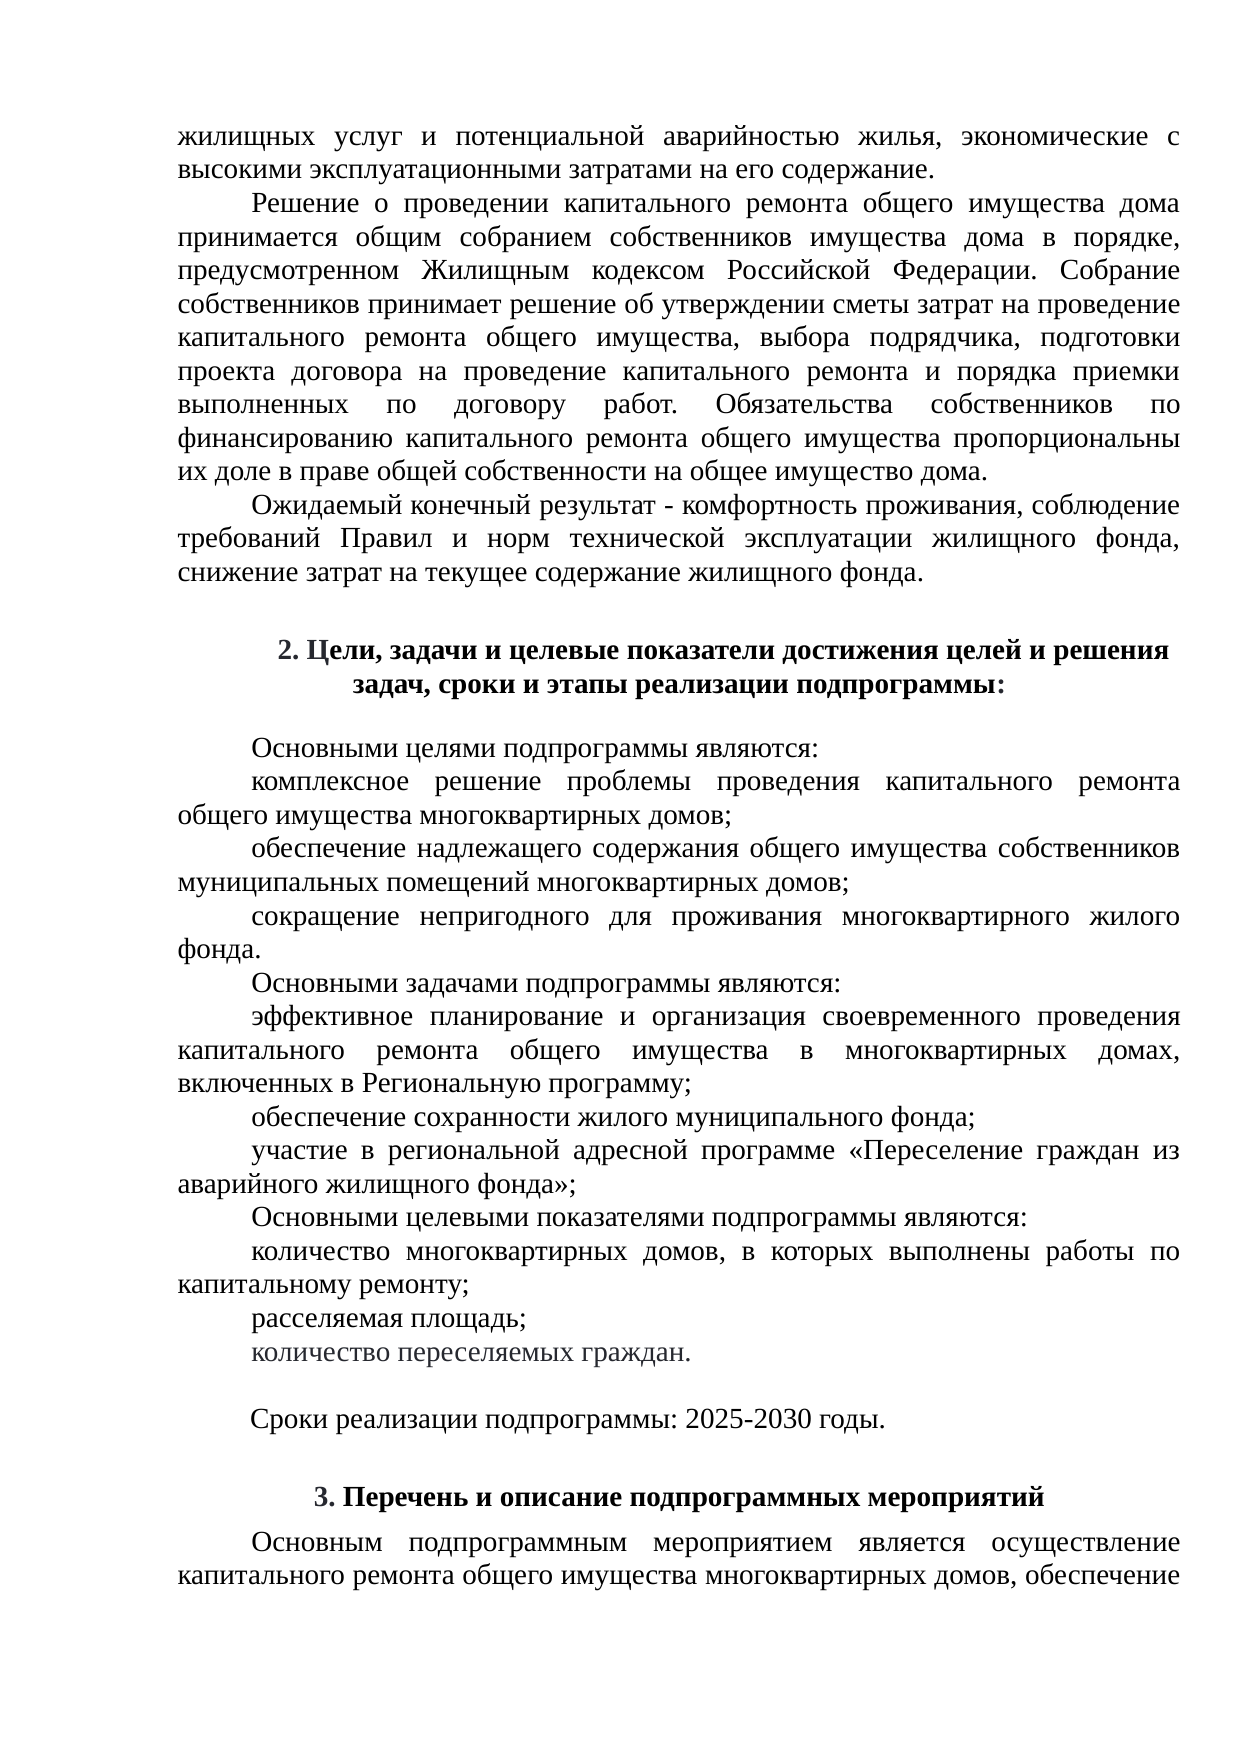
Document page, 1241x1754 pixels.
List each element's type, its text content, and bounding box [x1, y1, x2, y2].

text обеспечение надлежащего содержания общего имущества собственников муниципальных помещений многоквартирных домов; [177, 831, 1181, 898]
text Решение о проведении капитального ремонта общего имущества дома принимается общим собранием собственников имущества дома в порядке, предусмотренном Жилищным кодексом Российской Федерации. Собрание собственников принимает решение об утверждении сметы затрат на проведение капитального ремонта общего имущества, выбора подрядчика, подготовки проекта договора на проведение капитального ремонта и порядка приемки выполненных по договору работ. Обязательства собственников по финансированию капитального ремонта общего имущества пропорциональны их доле в праве общей собственности на общее имущество дома. [177, 185, 1181, 487]
text жилищных услуг и потенциальной аварийностью жилья, экономические с высокими эксплуатационными затратами на его содержание. [177, 118, 1181, 185]
text количество многоквартирных домов, в которых выполнены работы по капитальному ремонту; [177, 1233, 1181, 1300]
text Основными задачами подпрограммы являются: [177, 965, 1181, 998]
text Основными целевыми показателями подпрограммы являются: [177, 1199, 1181, 1233]
text комплексное решение проблемы проведения капитального ремонта общего имущества многоквартирных домов; [177, 763, 1181, 831]
text количество переселяемых граждан. [177, 1334, 1181, 1367]
text сокращение непригодного для проживания многоквартирного жилого фонда. [177, 898, 1181, 965]
text обеспечение сохранности жилого муниципального фонда; [177, 1099, 1181, 1132]
text 2. Цели, задачи и целевые показатели достижения целей и решения задач, сроки и этапы реализации подпрограммы: [177, 632, 1181, 699]
text Ожидаемый конечный результат - комфортность проживания, соблюдение требований Правил и норм технической эксплуатации жилищного фонда, снижение затрат на текущее содержание жилищного фонда. [177, 487, 1181, 588]
text Основным подпрограммным мероприятием является осуществление капитального ремонта общего имущества многоквартирных домов, обеспечение [177, 1524, 1181, 1591]
text Сроки реализации подпрограммы: 2025-2030 годы. [177, 1401, 1181, 1434]
text 3. Перечень и описание подпрограммных мероприятий [177, 1479, 1181, 1513]
text Основными целями подпрограммы являются: [177, 730, 1181, 763]
text участие в региональной адресной программе «Переселение граждан из аварийного жилищного фонда»; [177, 1132, 1181, 1199]
text эффективное планирование и организация своевременного проведения капитального ремонта общего имущества в многоквартирных домах, включенных в Региональную программу; [177, 998, 1181, 1099]
text расселяемая площадь; [177, 1300, 1181, 1334]
